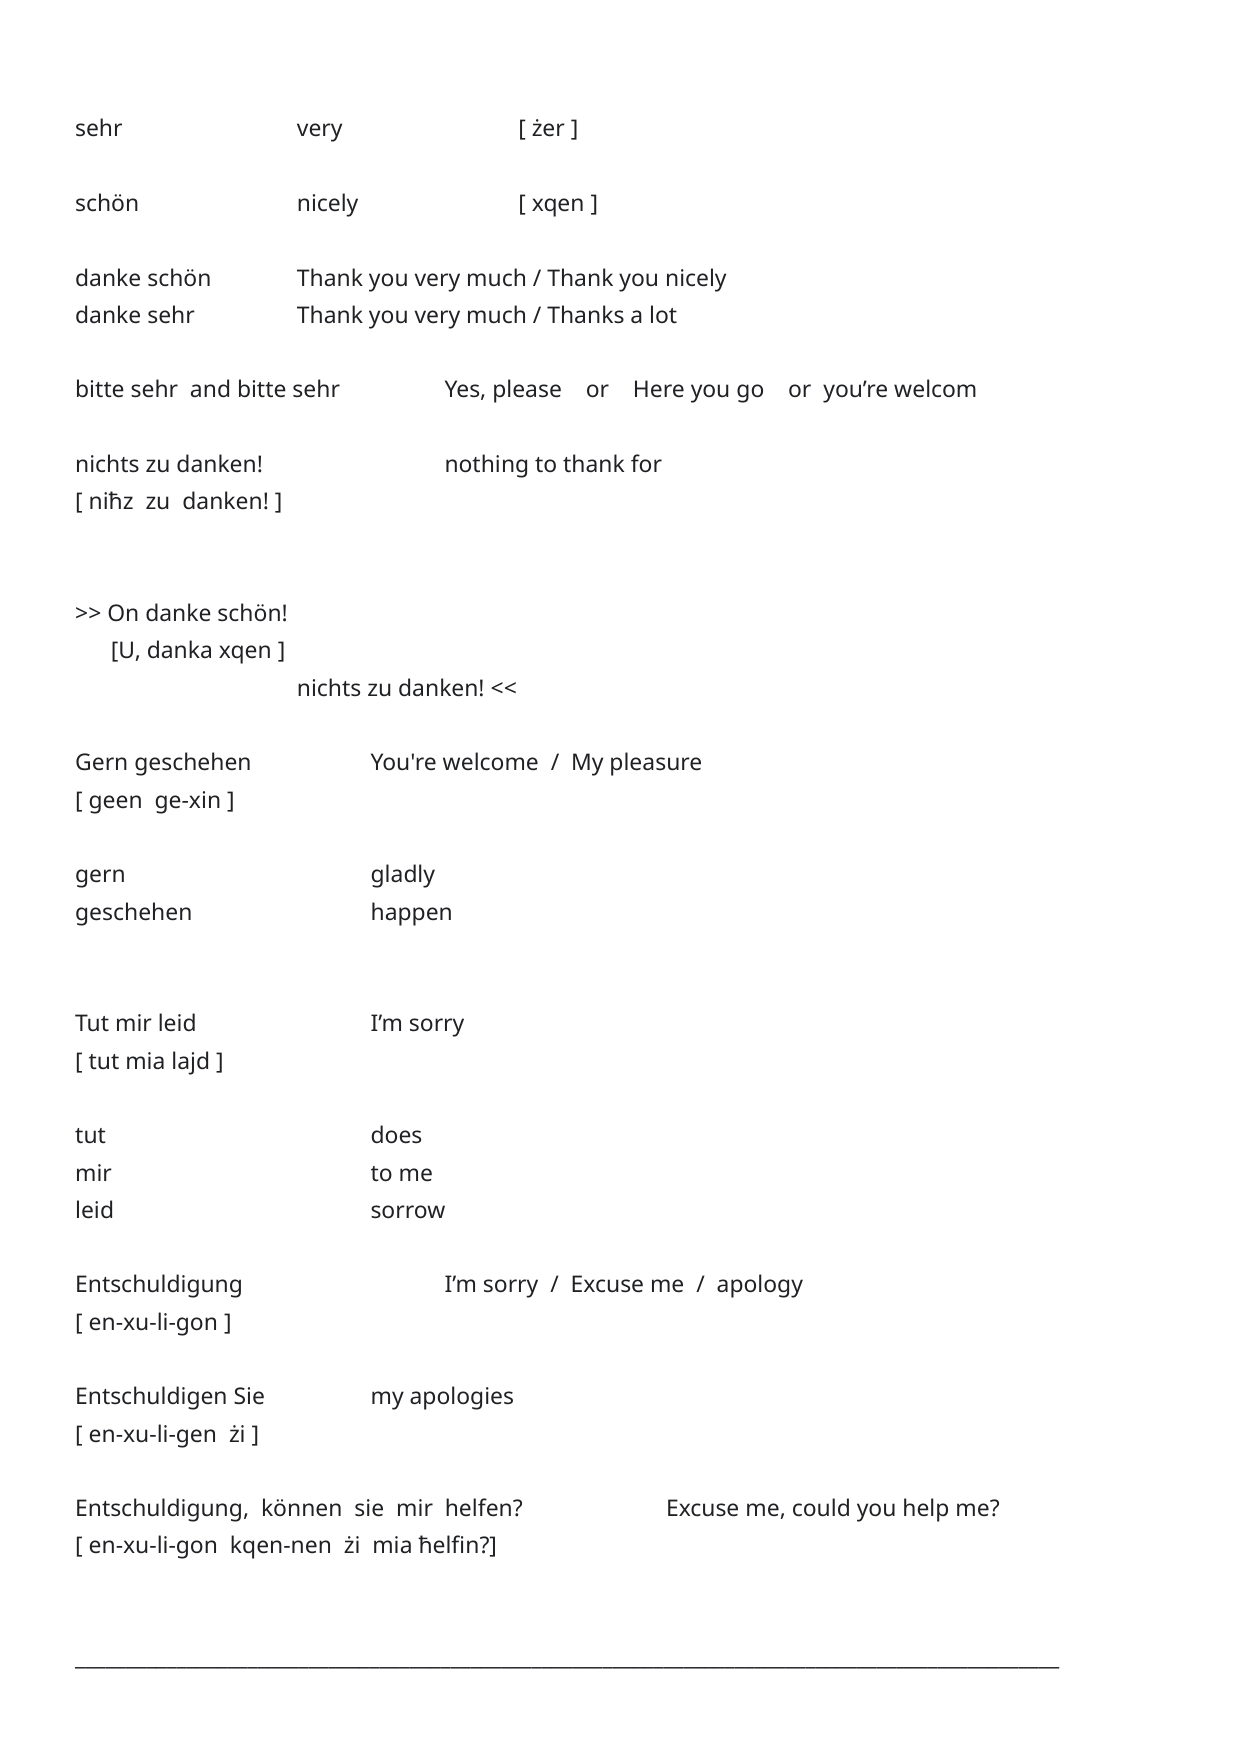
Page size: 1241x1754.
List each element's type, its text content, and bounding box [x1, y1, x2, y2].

text leid sorrow [75, 1194, 1165, 1225]
text danke sehr Thank you very much / Thanks a lot [75, 299, 1165, 330]
text [ en-xu-li-gon kqen-nen żi mia ħelfin?] [75, 1529, 1165, 1561]
text nichts zu danken! nothing to thank for [75, 448, 1165, 479]
text Entschuldigung I’m sorry / Excuse me / apology [75, 1268, 1165, 1299]
text [ niħz zu danken! ] [75, 485, 1165, 516]
text sehr very [ żer ] [75, 112, 1165, 143]
text geschehen happen [75, 895, 1165, 927]
text mir to me [75, 1156, 1165, 1188]
text gern gladly [75, 858, 1165, 889]
text [ tut mia lajd ] [75, 1044, 1165, 1076]
text Tut mir leid I’m sorry [75, 1007, 1165, 1038]
text [ en-xu-li-gon ] [75, 1306, 1165, 1337]
text Entschuldigen Sie my apologies [75, 1380, 1165, 1411]
text [U, danka xqen ] [75, 634, 1165, 666]
text nichts zu danken! << [75, 672, 1165, 703]
text Entschuldigung, können sie mir helfen? Excuse me, could you help me? [75, 1492, 1165, 1523]
text >> On danke schön! [75, 597, 1165, 628]
text tut does [75, 1119, 1165, 1150]
text _________________________________________________________________________________________________ [75, 1641, 1165, 1672]
text danke schön Thank you very much / Thank you nicely [75, 261, 1165, 293]
text [ geen ge-xin ] [75, 783, 1165, 815]
text schön nicely [ xqen ] [75, 187, 1165, 218]
text [ en-xu-li-gen żi ] [75, 1417, 1165, 1449]
text Gern geschehen You're welcome / My pleasure [75, 746, 1165, 777]
text bitte sehr and bitte sehr Yes, please or Here you go or you’re welcom [75, 373, 1165, 404]
